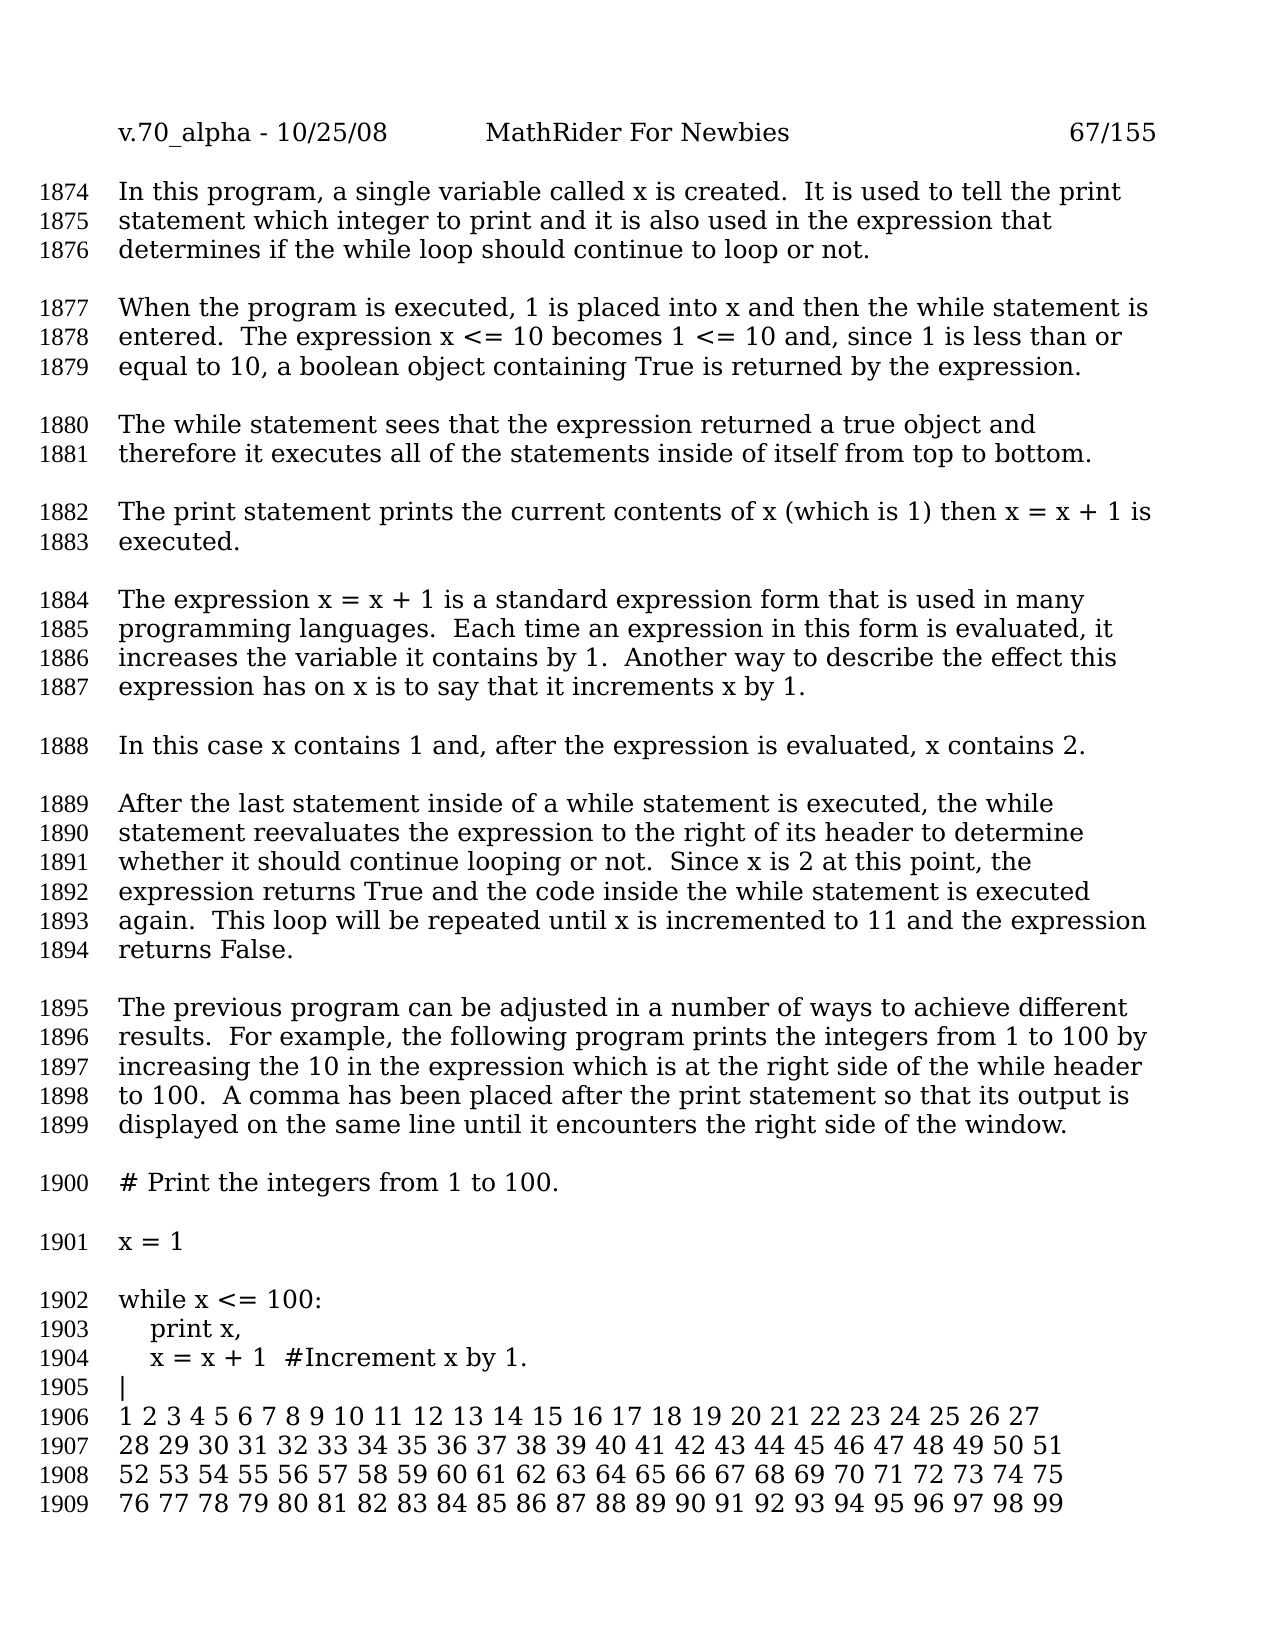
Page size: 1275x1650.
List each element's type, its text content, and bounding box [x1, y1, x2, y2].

text The while statement sees that the expression returned a true object and therefore it executes all of the statements inside of itself from top to bottom. [118, 410, 1157, 468]
text | [118, 1373, 1157, 1402]
text x = x + 1 #Increment x by 1. [118, 1343, 1157, 1373]
text 76 77 78 79 80 81 82 83 84 85 86 87 88 89 90 91 92 93 94 95 96 97 98 99 [118, 1489, 1157, 1518]
text After the last statement inside of a while statement is executed, the while statement reevaluates the expression to the right of its header to determine whether it should continue looping or not. Since x is 2 at this point, the expression returns True and the code inside the while statement is executed again. This loop will be repeated until x is incremented to 11 and the expression returns False. [118, 789, 1157, 964]
text The print statement prints the current contents of x (which is 1) then x = x + 1 is executed. [118, 498, 1157, 556]
text # Print the integers from 1 to 100. [118, 1168, 1157, 1198]
text x = 1 [118, 1227, 1157, 1256]
text 52 53 54 55 56 57 58 59 60 61 62 63 64 65 66 67 68 69 70 71 72 73 74 75 [118, 1460, 1157, 1489]
text while x <= 100: [118, 1285, 1157, 1314]
text print x, [118, 1314, 1157, 1343]
text In this program, a single variable called x is created. It is used to tell the print statement which integer to print and it is also used in the expression that determines if the while loop should continue to loop or not. [118, 177, 1157, 264]
text The expression x = x + 1 is a standard expression form that is used in many programming languages. Each time an expression in this form is evaluated, it increases the variable it contains by 1. Another way to describe the effect this expression has on x is to say that it increments x by 1. [118, 585, 1157, 702]
text The previous program can be adjusted in a number of ways to achieve different results. For example, the following program prints the integers from 1 to 100 by increasing the 10 in the expression which is at the right side of the while header to 100. A comma has been placed after the print statement so that its output is displayed on the same line until it encounters the right side of the window. [118, 993, 1157, 1139]
text In this case x contains 1 and, after the expression is evaluated, x contains 2. [118, 731, 1157, 760]
text 28 29 30 31 32 33 34 35 36 37 38 39 40 41 42 43 44 45 46 47 48 49 50 51 [118, 1431, 1157, 1460]
text When the program is executed, 1 is placed into x and then the while statement is entered. The expression x <= 10 becomes 1 <= 10 and, since 1 is less than or equal to 10, a boolean object containing True is returned by the expression. [118, 293, 1157, 381]
text 1 2 3 4 5 6 7 8 9 10 11 12 13 14 15 16 17 18 19 20 21 22 23 24 25 26 27 [118, 1402, 1157, 1431]
